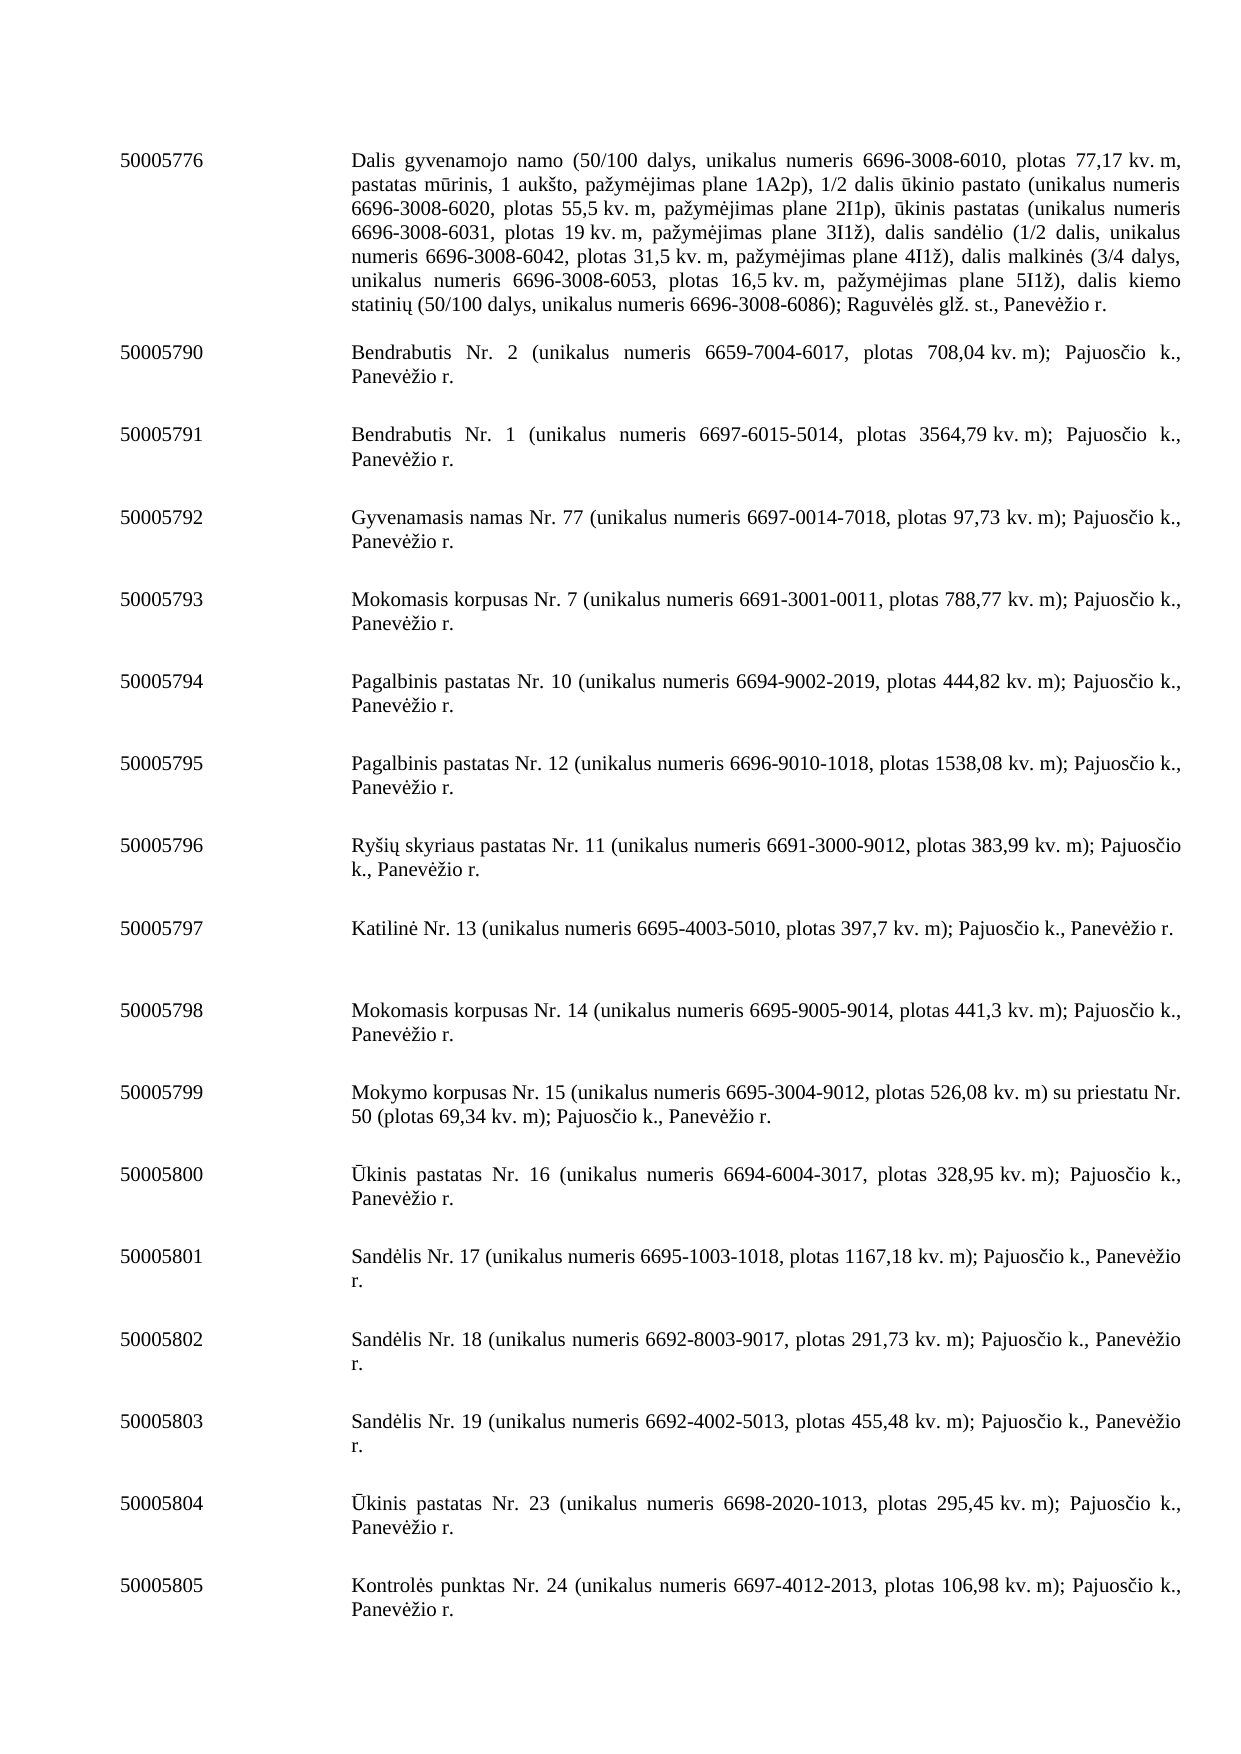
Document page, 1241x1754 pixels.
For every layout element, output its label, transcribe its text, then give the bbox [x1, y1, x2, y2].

table_cell [1193, 1491, 1211, 1573]
table_cell 50005797 Katilinė Nr. 13 (unikalus numeris 6695-4003-5010, plotas 397,7 kv. m); Pajuosčio k., Panevėžio r. [101, 916, 1192, 998]
table_cell 50005804 Ūkinis pastatas Nr. 23 (unikalus numeris 6698-2020-1013, plotas 295,45 kv. m); Pajuosčio k., Panevėžio r. [101, 1491, 1192, 1573]
table_cell 50005802 Sandėlis Nr. 18 (unikalus numeris 6692-8003-9017, plotas 291,73 kv. m); Pajuosčio k., Panevėžio r. [101, 1326, 1192, 1409]
table_cell [1193, 505, 1211, 587]
table_cell [1193, 1326, 1211, 1409]
table_cell 50005805 Kontrolės punktas Nr. 24 (unikalus numeris 6697-4012-2013, plotas 106,98 kv. m); Pajuosčio k., Panevėžio r. [101, 1573, 1192, 1655]
table_cell 50005794 Pagalbinis pastatas Nr. 10 (unikalus numeris 6694-9002-2019, plotas 444,82 kv. m); Pajuosčio k., Panevėžio r. [101, 669, 1192, 751]
table_cell [1193, 1080, 1211, 1162]
table_cell 50005795 Pagalbinis pastatas Nr. 12 (unikalus numeris 6696-9010-1018, plotas 1538,08 kv. m); Pajuosčio k., Panevėžio r. [101, 751, 1192, 833]
table_cell 50005798 Mokomasis korpusas Nr. 14 (unikalus numeris 6695-9005-9014, plotas 441,3 kv. m); Pajuosčio k., Panevėžio r. [101, 998, 1192, 1080]
table_cell [1193, 1409, 1211, 1491]
table_cell 50005796 Ryšių skyriaus pastatas Nr. 11 (unikalus numeris 6691-3000-9012, plotas 383,99 kv. m); Pajuosčio k., Panevėžio r. [101, 833, 1192, 916]
table_cell [1193, 916, 1211, 998]
table_cell [1193, 1573, 1211, 1655]
table_cell 50005799 Mokymo korpusas Nr. 15 (unikalus numeris 6695-3004-9012, plotas 526,08 kv. m) su priestatu Nr. 50 (plotas 69,34 kv. m); Pajuosčio k., Panevėžio r. [101, 1080, 1192, 1162]
table_cell 50005793 Mokomasis korpusas Nr. 7 (unikalus numeris 6691-3001-0011, plotas 788,77 kv. m); Pajuosčio k., Panevėžio r. [101, 587, 1192, 669]
table_cell [1193, 669, 1211, 751]
table_cell 50005801 Sandėlis Nr. 17 (unikalus numeris 6695-1003-1018, plotas 1167,18 kv. m); Pajuosčio k., Panevėžio r. [101, 1244, 1192, 1326]
table_cell [1193, 998, 1211, 1080]
table_cell 50005791 Bendrabutis Nr. 1 (unikalus numeris 6697-6015-5014, plotas 3564,79 kv. m); Pajuosčio k., Panevėžio r. [101, 423, 1192, 504]
table_cell [1193, 1162, 1211, 1244]
table_cell 50005790 Bendrabutis Nr. 2 (unikalus numeris 6659-7004-6017, plotas 708,04 kv. m); Pajuosčio k., Panevėžio r. [101, 340, 1192, 422]
table_cell 50005776 Dalis gyvenamojo namo (50/100 dalys, unikalus numeris 6696-3008-6010, plotas 77,17 kv. m, pastatas mūrinis, 1 aukšto, pažymėjimas plane 1A2p), 1/2 dalis ūkinio pastato (unikalus numeris 6696-3008-6020, plotas 55,5 kv. m, pažymėjimas plane 2I1p), ūkinis pastatas (unikalus numeris 6696-3008-6031, plotas 19 kv. m, pažymėjimas plane 3I1ž), dalis sandėlio (1/2 dalis, unikalus numeris 6696-3008-6042, plotas 31,5 kv. m, pažymėjimas plane 4I1ž), dalis malkinės (3/4 dalys, unikalus numeris 6696-3008-6053, plotas 16,5 kv. m, pažymėjimas plane 5I1ž), dalis kiemo statinių (50/100 dalys, unikalus numeris 6696-3008-6086); Raguvėlės glž. st., Panevėžio r. [101, 148, 1192, 340]
table_cell 50005800 Ūkinis pastatas Nr. 16 (unikalus numeris 6694-6004-3017, plotas 328,95 kv. m); Pajuosčio k., Panevėžio r. [101, 1162, 1192, 1244]
table_cell [1193, 833, 1211, 916]
table_cell [1193, 148, 1211, 340]
table_cell [1193, 587, 1211, 669]
table_cell 50005792 Gyvenamasis namas Nr. 77 (unikalus numeris 6697-0014-7018, plotas 97,73 kv. m); Pajuosčio k., Panevėžio r. [101, 505, 1192, 587]
table_cell [1193, 340, 1211, 422]
table_cell [1193, 1244, 1211, 1326]
table_cell 50005803 Sandėlis Nr. 19 (unikalus numeris 6692-4002-5013, plotas 455,48 kv. m); Pajuosčio k., Panevėžio r. [101, 1409, 1192, 1491]
table_cell [1193, 751, 1211, 833]
table_cell [1193, 423, 1211, 504]
